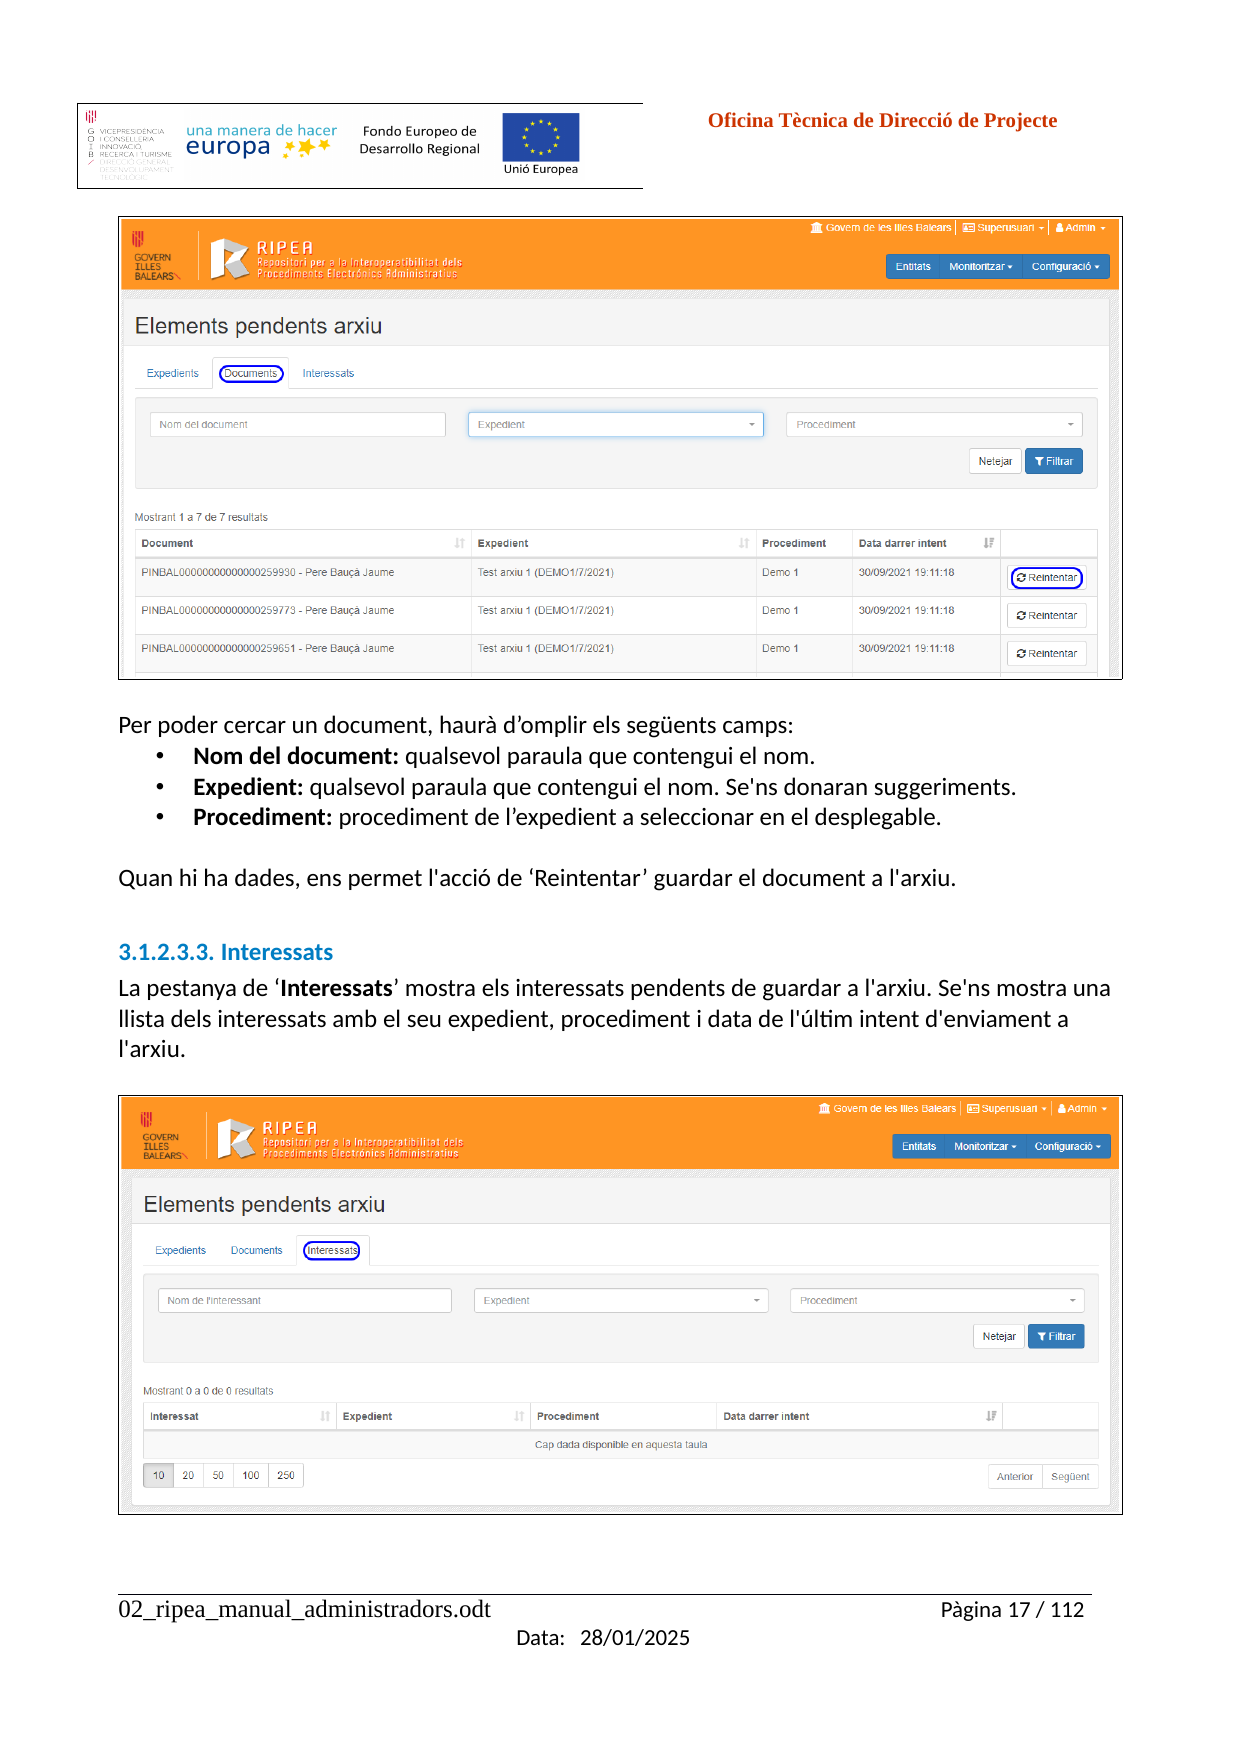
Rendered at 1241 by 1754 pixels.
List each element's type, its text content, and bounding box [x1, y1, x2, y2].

picture [82, 108, 178, 182]
picture [184, 108, 585, 182]
text La pestanya de ‘Interessats’ mostra els interessats pendents de guardar a l'arxiu. Se'ns mostra una llista dels interessats amb el seu expedient, procediment i data de l'últim intent d'enviament a l'arxiu. [118, 973, 1122, 1064]
list Nom del document: qualsevol paraula que contengui el nom. [156, 740, 1122, 771]
picture [121, 219, 1119, 677]
text Per poder cercar un document, haurà d’omplir els següents camps: [118, 710, 1122, 740]
list Expedient: qualsevol paraula que contengui el nom. Se'ns donaran suggeriments. [156, 771, 1122, 801]
subtitle 3.1.2.3.3. Interessats [118, 936, 1122, 966]
list Procediment: procediment de l’expedient a seleccionar en el desplegable. [156, 801, 1122, 832]
picture [121, 1097, 1119, 1512]
text Quan hi ha dades, ens permet l'acció de ‘Reintentar’ guardar el document a l'arxiu. [118, 862, 1122, 893]
